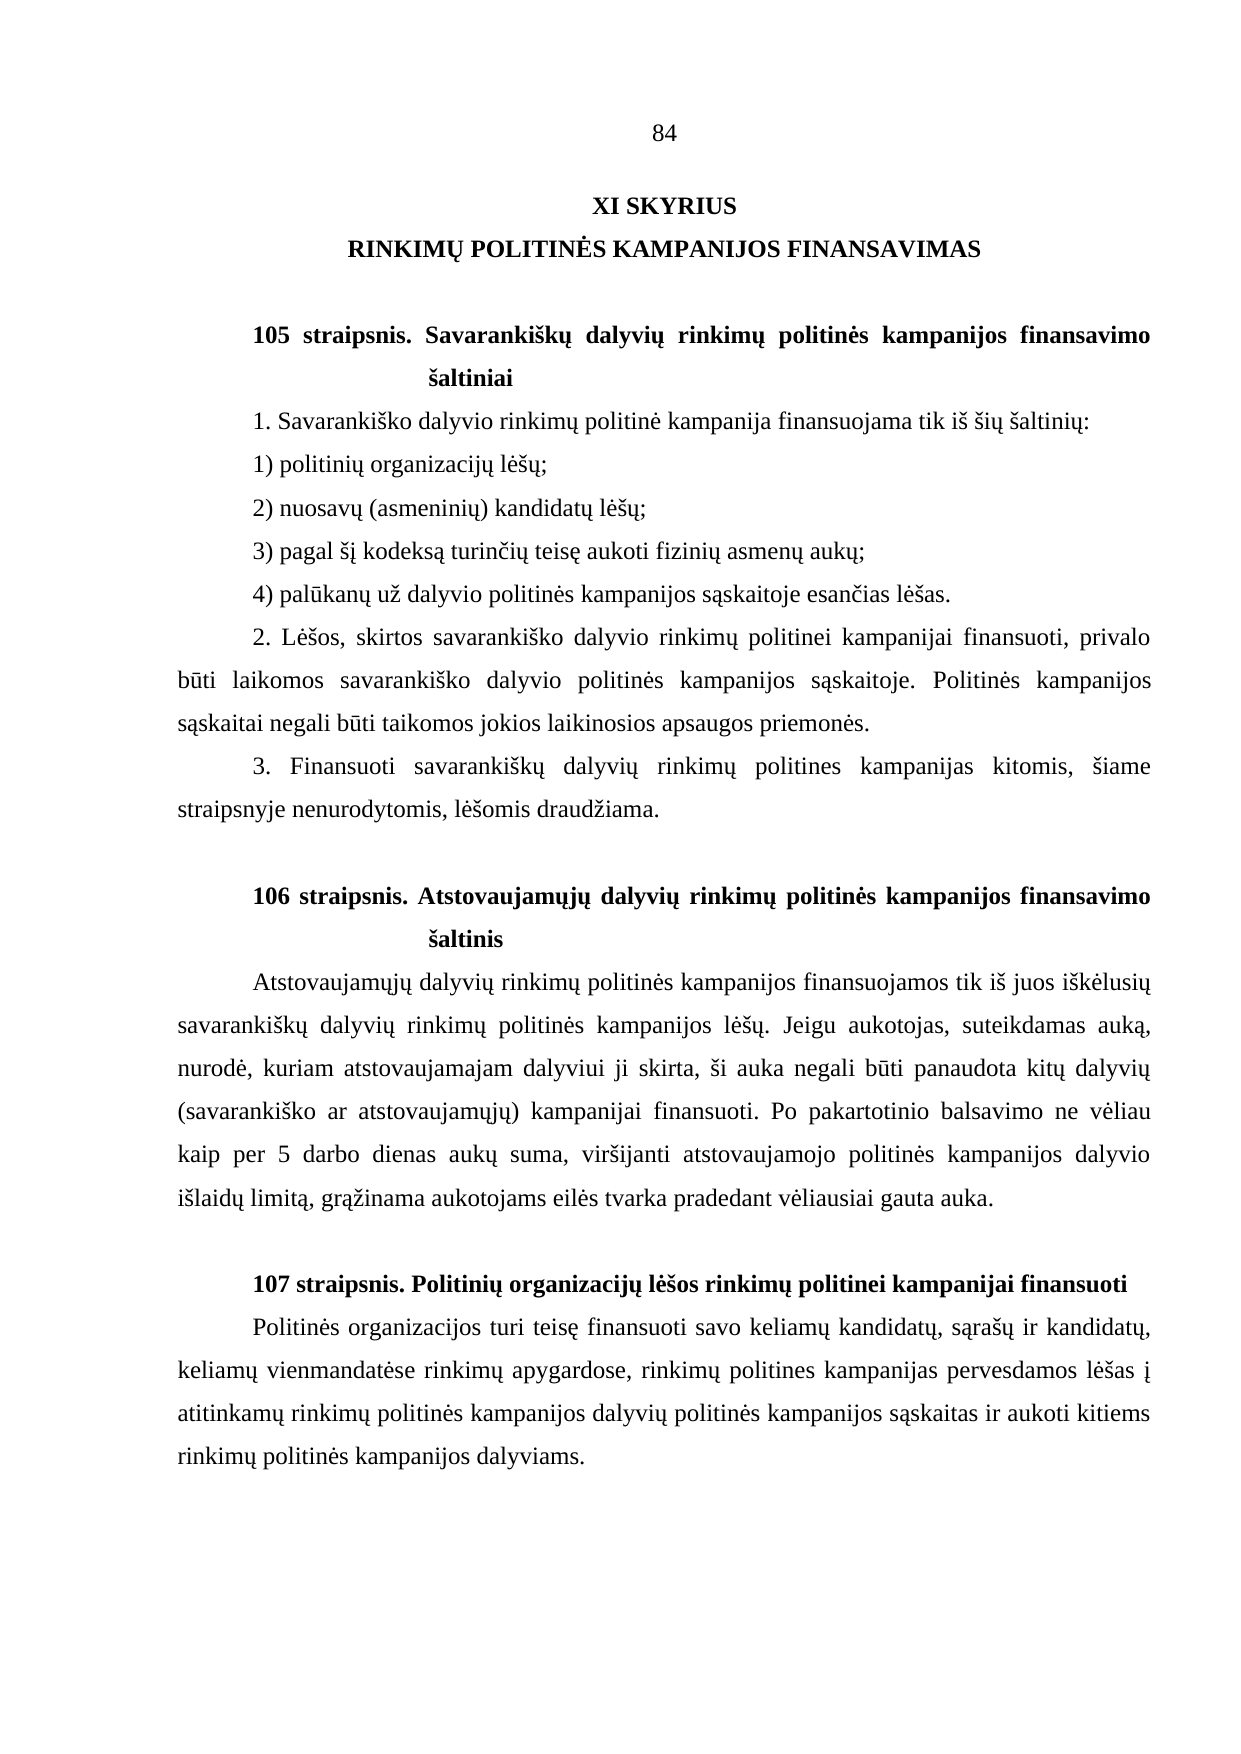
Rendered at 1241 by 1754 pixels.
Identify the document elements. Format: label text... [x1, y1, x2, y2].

text 2) nuosavų (asmeninių) kandidatų lėšų; [177, 493, 1152, 521]
text 3. Finansuoti savarankiškų dalyvių rinkimų politines kampanijas kitomis, šiame straipsnyje nenurodytomis, lėšomis draudžiama. [177, 751, 1152, 823]
text 4) palūkanų už dalyvio politinės kampanijos sąskaitoje esančias lėšas. [177, 579, 1152, 608]
subtitle 107 straipsnis. Politinių organizacijų lėšos rinkimų politinei kampanijai finansuoti [177, 1269, 1152, 1298]
subtitle 105 straipsnis. Savarankiškų dalyvių rinkimų politinės kampanijos finansavimo šaltiniai [252, 320, 1152, 392]
text XI SKYRIUS [177, 191, 1152, 219]
text Atstovaujamųjų dalyvių rinkimų politinės kampanijos finansuojamos tik iš juos iškėlusių savarankiškų dalyvių rinkimų politinės kampanijos lėšų. Jeigu aukotojas, suteikdamas auką, nurodė, kuriam atstovaujamajam dalyviui ji skirta, ši auka negali būti panaudota kitų dalyvių (savarankiško ar atstovaujamųjų) kampanijai finansuoti. Po pakartotinio balsavimo ne vėliau kaip per 5 darbo dienas aukų suma, viršijanti atstovaujamojo politinės kampanijos dalyvio išlaidų limitą, grąžinama aukotojams eilės tvarka pradedant vėliausiai gauta auka. [177, 967, 1152, 1211]
text RINKIMŲ POLITINĖS KAMPANIJOS FINANSAVIMAS [177, 234, 1152, 263]
subtitle 106 straipsnis. Atstovaujamųjų dalyvių rinkimų politinės kampanijos finansavimo šaltinis [252, 881, 1152, 953]
text 1) politinių organizacijų lėšų; [177, 449, 1152, 478]
text 3) pagal šį kodeksą turinčių teisę aukoti fizinių asmenų aukų; [177, 536, 1152, 564]
text 1. Savarankiško dalyvio rinkimų politinė kampanija finansuojama tik iš šių šaltinių: [177, 406, 1152, 435]
text 2. Lėšos, skirtos savarankiško dalyvio rinkimų politinei kampanijai finansuoti, privalo būti laikomos savarankiško dalyvio politinės kampanijos sąskaitoje. Politinės kampanijos sąskaitai negali būti taikomos jokios laikinosios apsaugos priemonės. [177, 622, 1152, 737]
text Politinės organizacijos turi teisę finansuoti savo keliamų kandidatų, sąrašų ir kandidatų, keliamų vienmandatėse rinkimų apygardose, rinkimų politines kampanijas pervesdamos lėšas į atitinkamų rinkimų politinės kampanijos dalyvių politinės kampanijos sąskaitas ir aukoti kitiems rinkimų politinės kampanijos dalyviams. [177, 1312, 1152, 1470]
